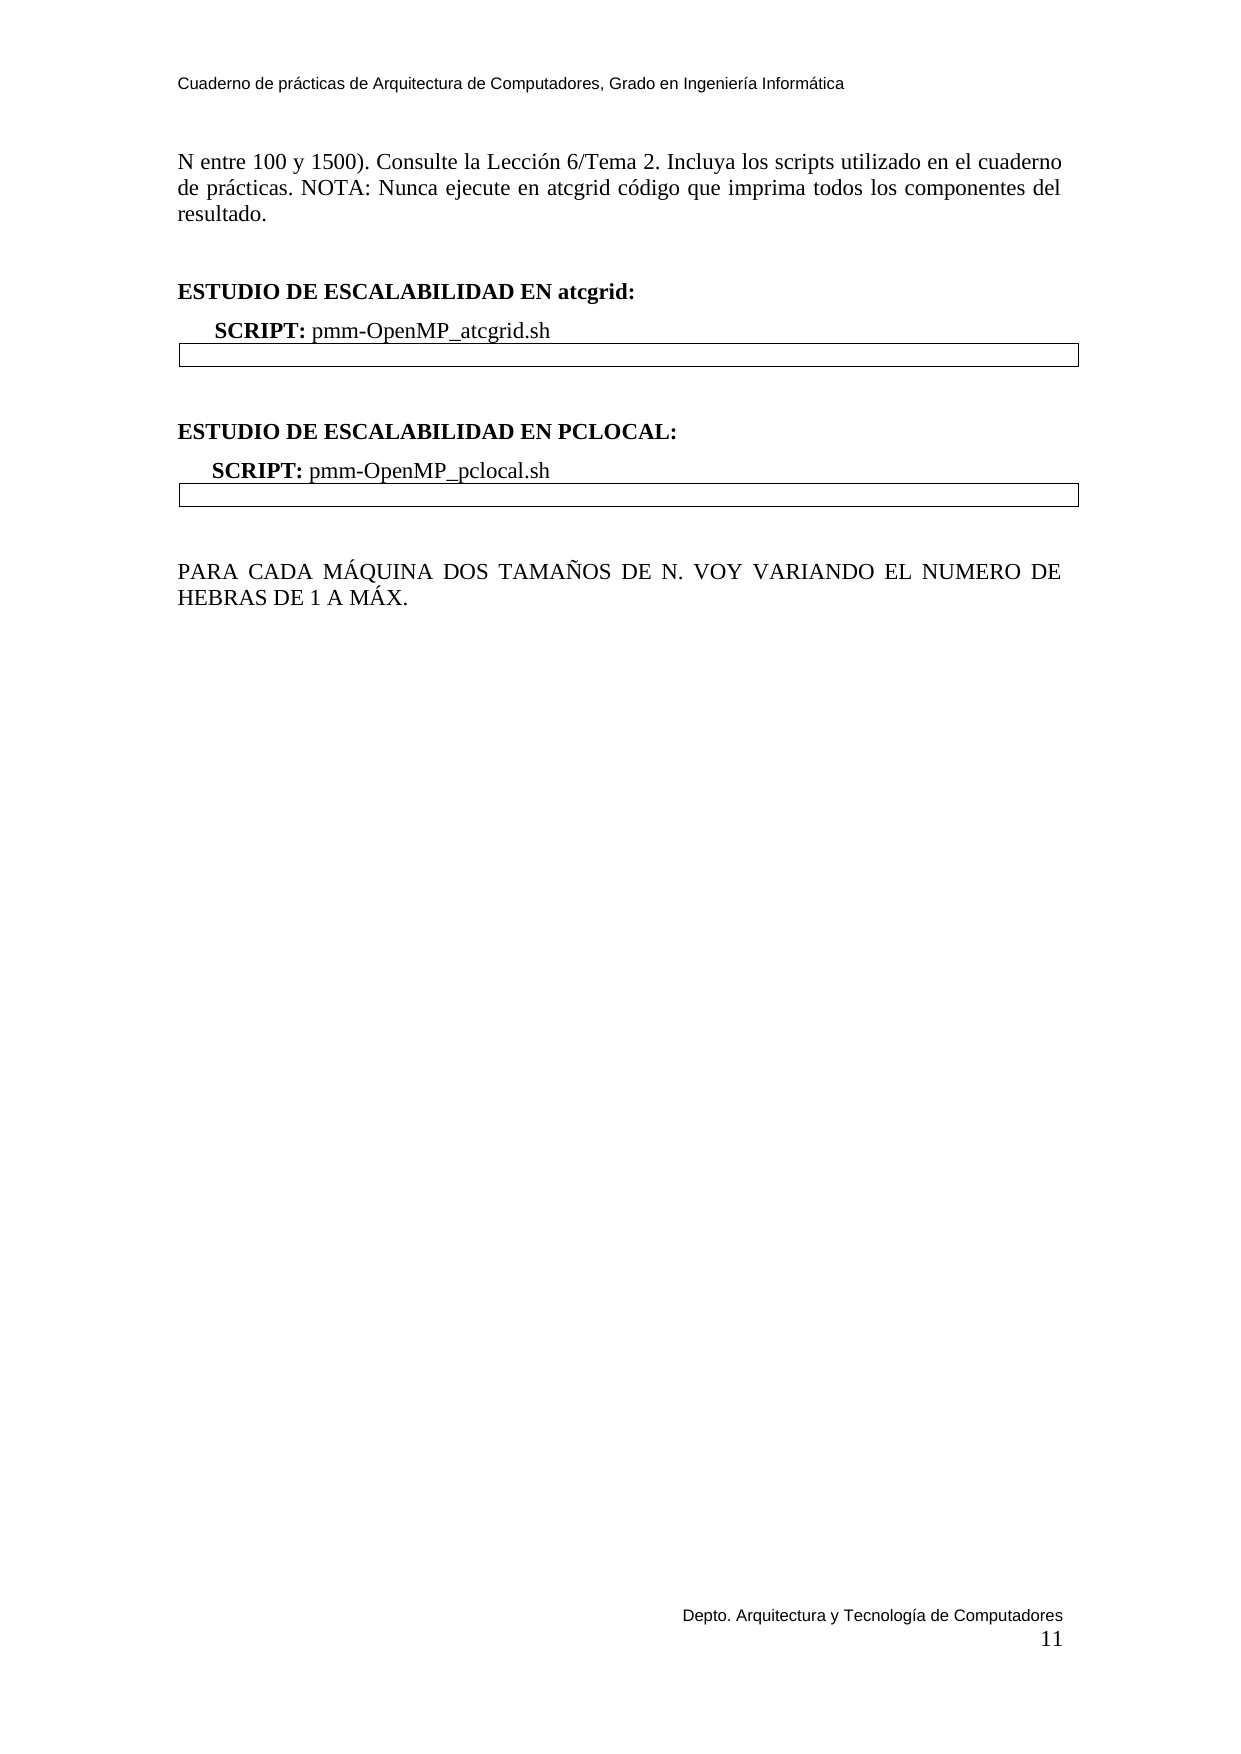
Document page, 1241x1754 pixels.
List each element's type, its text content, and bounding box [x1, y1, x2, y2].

list SCRIPT: pmm-OpenMP_atcgrid.sh [214, 317, 1063, 343]
list PARA CADA MÁQUINA DOS TAMAÑOS DE N. VOY VARIANDO EL NUMERO DE HEBRAS DE 1 A MÁX. [177, 558, 1063, 611]
list ESTUDIO DE ESCALABILIDAD EN atcgrid: [177, 278, 1063, 304]
table_header [180, 484, 1078, 506]
table_header [180, 344, 1078, 366]
list N entre 100 y 1500). Consulte la Lección 6/Tema 2. Incluya los scripts utilizado en el cuaderno de prácticas. NOTA: Nunca ejecute en atcgrid código que imprima todos los componentes del resultado. [177, 148, 1063, 227]
list ESTUDIO DE ESCALABILIDAD EN PCLOCAL: [177, 418, 1063, 444]
list SCRIPT: pmm-OpenMP_pclocal.sh [177, 457, 1063, 483]
